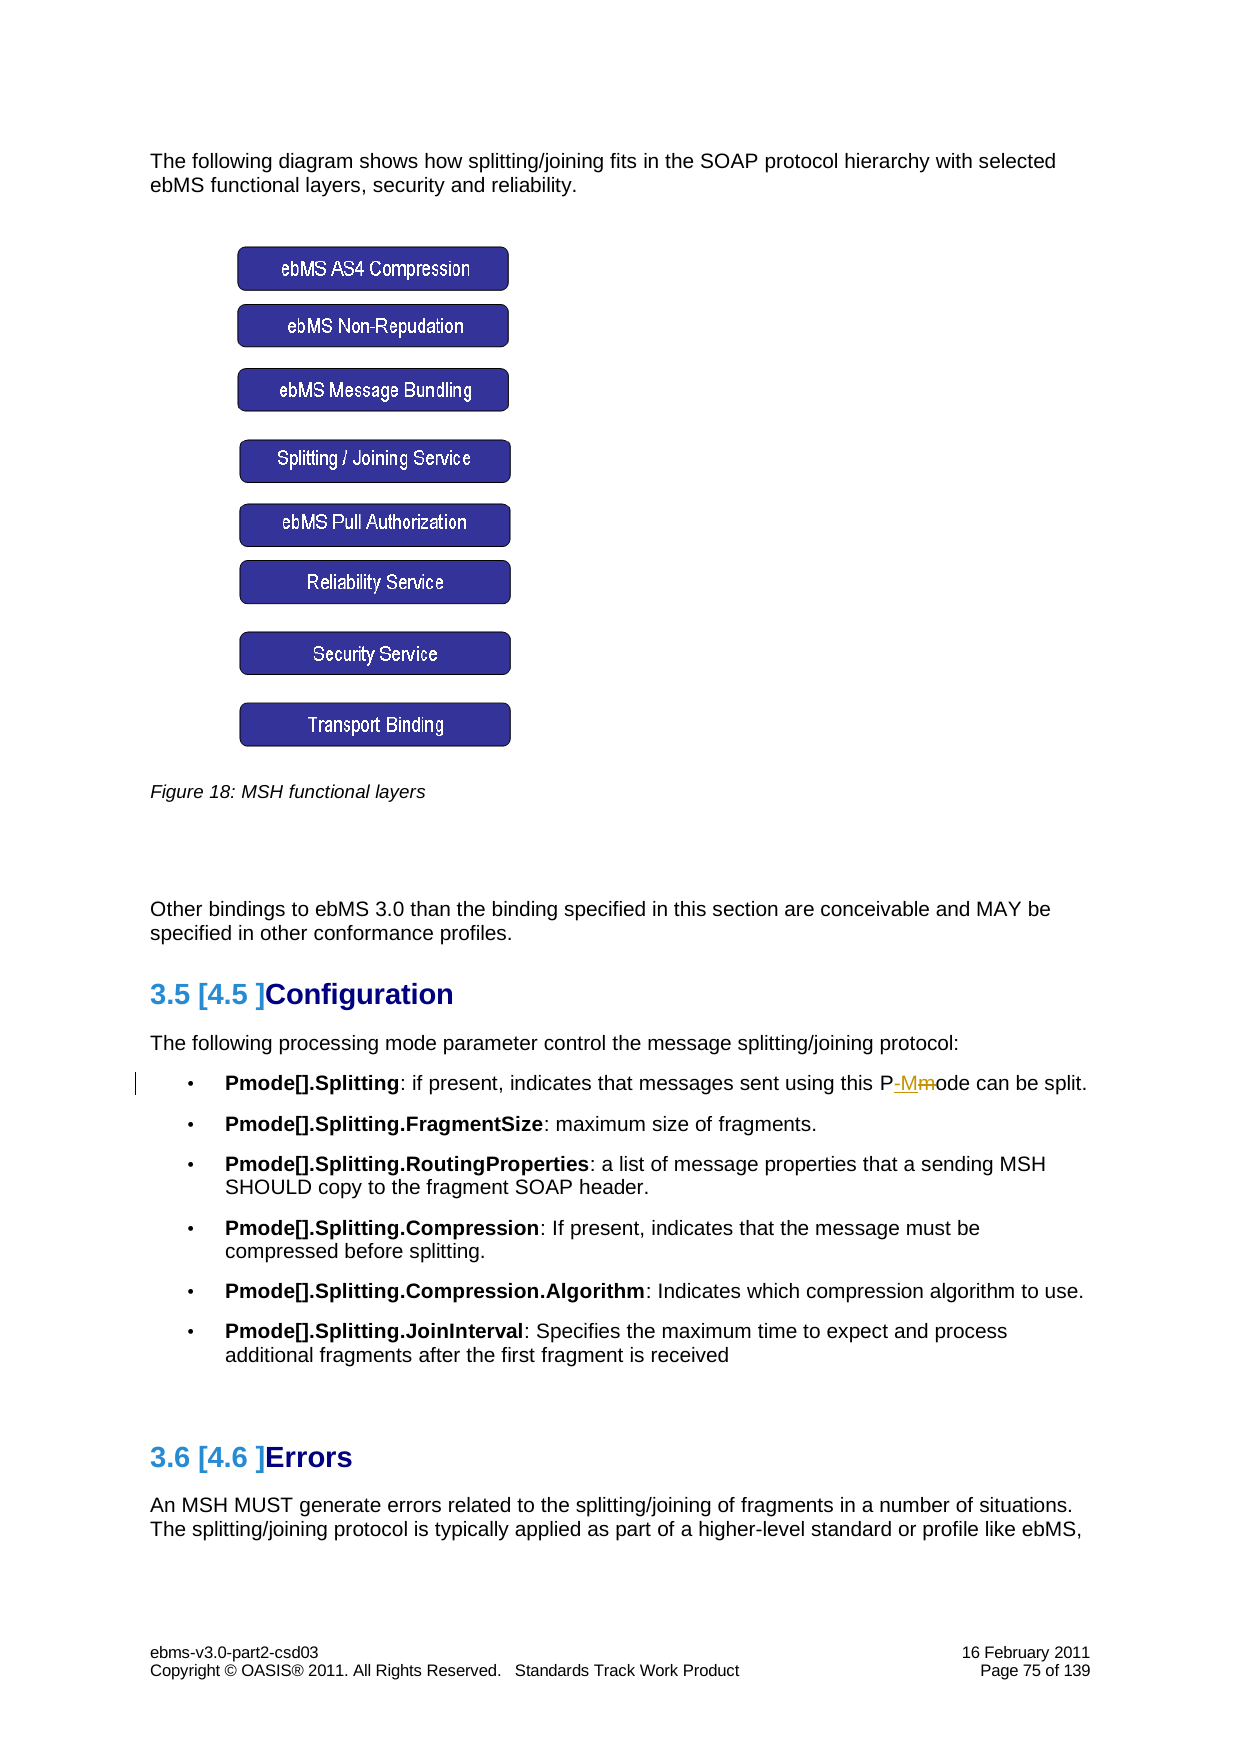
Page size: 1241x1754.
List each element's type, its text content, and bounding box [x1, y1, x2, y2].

subtitle Configuration [150, 978, 1090, 1011]
text The following diagram shows how splitting/joining fits in the SOAP protocol hierarchy with selected ebMS functional layers, security and reliability. [150, 150, 1090, 197]
list Pmode[].Splitting.Compression: If present, indicates that the message must be compressed before splitting. [187, 1216, 1090, 1263]
text An MSH MUST generate errors related to the splitting/joining of fragments in a number of situations. The splitting/joining protocol is typically applied as part of a higher-level standard or profile like ebMS, [150, 1494, 1090, 1541]
subtitle Errors [150, 1441, 1090, 1473]
list Pmode[].Splitting.RoutingProperties: a list of message properties that a sending MSH SHOULD copy to the fragment SOAP header. [187, 1152, 1090, 1199]
text Other bindings to ebMS 3.0 than the binding specified in this section are conceivable and MAY be specified in other conformance profiles. [150, 898, 1090, 945]
list Pmode[].Splitting.FragmentSize: maximum size of fragments. [187, 1112, 1090, 1136]
text The following processing mode parameter control the message splitting/joining protocol: [150, 1032, 1090, 1055]
list Pmode[].Splitting.JoinInterval: Specifies the maximum time to expect and process additional fragments after the first fragment is received [187, 1320, 1090, 1367]
text Figure 18: MSH functional layers [150, 226, 602, 803]
list Pmode[].Splitting.Compression.Algorithm: Indicates which compression algorithm to use. [187, 1280, 1090, 1303]
list Pmode[].Splitting: if present, indicates that messages sent using this P-Mode can be split. [187, 1072, 1090, 1095]
